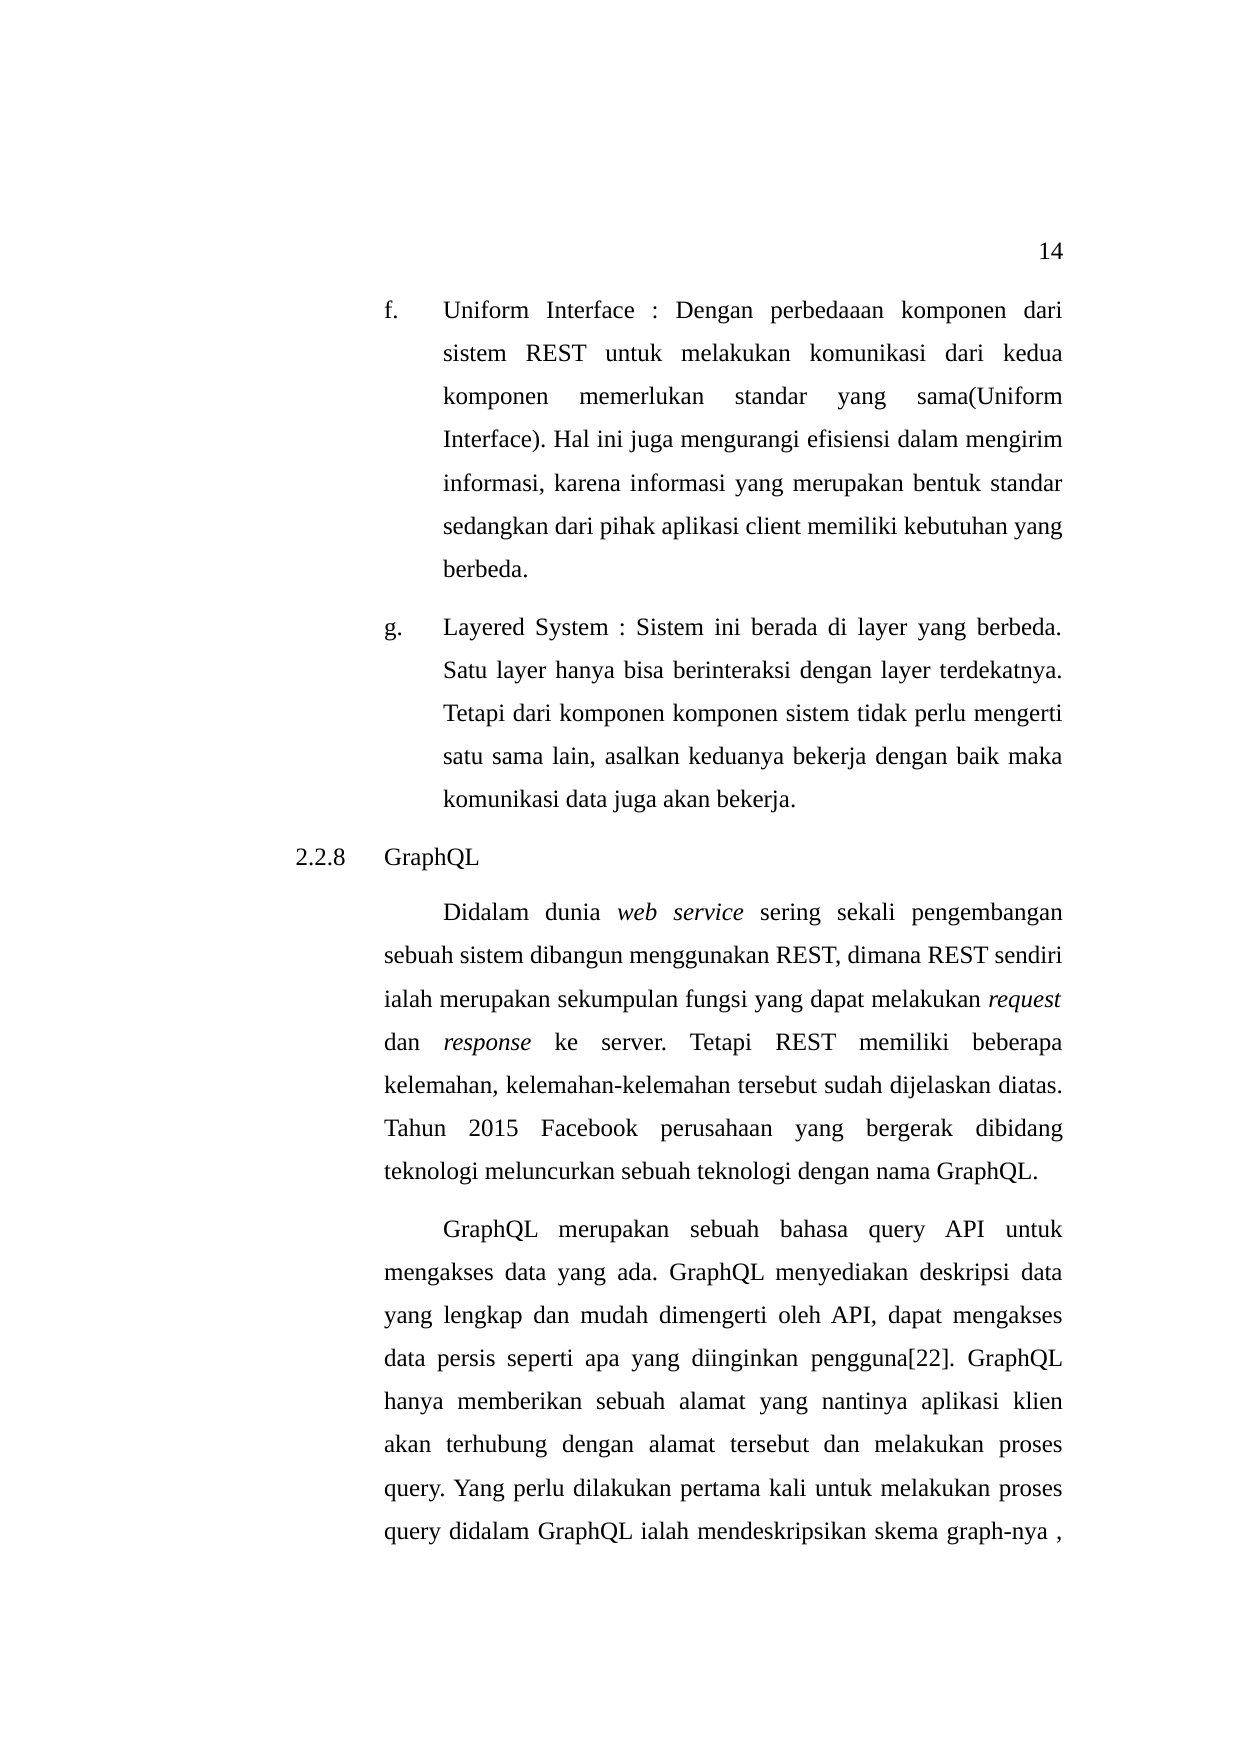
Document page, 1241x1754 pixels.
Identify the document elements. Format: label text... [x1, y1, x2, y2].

subtitle GraphQL [295, 842, 1063, 871]
subtitle GraphQL merupakan sebuah bahasa query API untuk mengakses data yang ada. GraphQL menyediakan deskripsi data yang lengkap dan mudah dimengerti oleh API, dapat mengakses data persis seperti apa yang diinginkan pengguna[22]. GraphQL hanya memberikan sebuah alamat yang nantinya aplikasi klien akan terhubung dengan alamat tersebut dan melakukan proses query. Yang perlu dilakukan pertama kali untuk melakukan proses query didalam GraphQL ialah mendeskripsikan skema graph-nya , [384, 1214, 1063, 1544]
subtitle Layered System : Sistem ini berada di layer yang berbeda. Satu layer hanya bisa berinteraksi dengan layer terdekatnya. Tetapi dari komponen komponen sistem tidak perlu mengerti satu sama lain, asalkan keduanya bekerja dengan baik maka komunikasi data juga akan bekerja. [384, 612, 1063, 813]
subtitle Didalam dunia web service sering sekali pengembangan sebuah sistem dibangun menggunakan REST, dimana REST sendiri ialah merupakan sekumpulan fungsi yang dapat melakukan request dan response ke server. Tetapi REST memiliki beberapa kelemahan, kelemahan-kelemahan tersebut sudah dijelaskan diatas. Tahun 2015 Facebook perusahaan yang bergerak dibidang teknologi meluncurkan sebuah teknologi dengan nama GraphQL. [384, 897, 1063, 1185]
subtitle Uniform Interface : Dengan perbedaaan komponen dari sistem REST untuk melakukan komunikasi dari kedua komponen memerlukan standar yang sama(Uniform Interface). Hal ini juga mengurangi efisiensi dalam mengirim informasi, karena informasi yang merupakan bentuk standar sedangkan dari pihak aplikasi client memiliki kebutuhan yang berbeda. [384, 295, 1063, 583]
